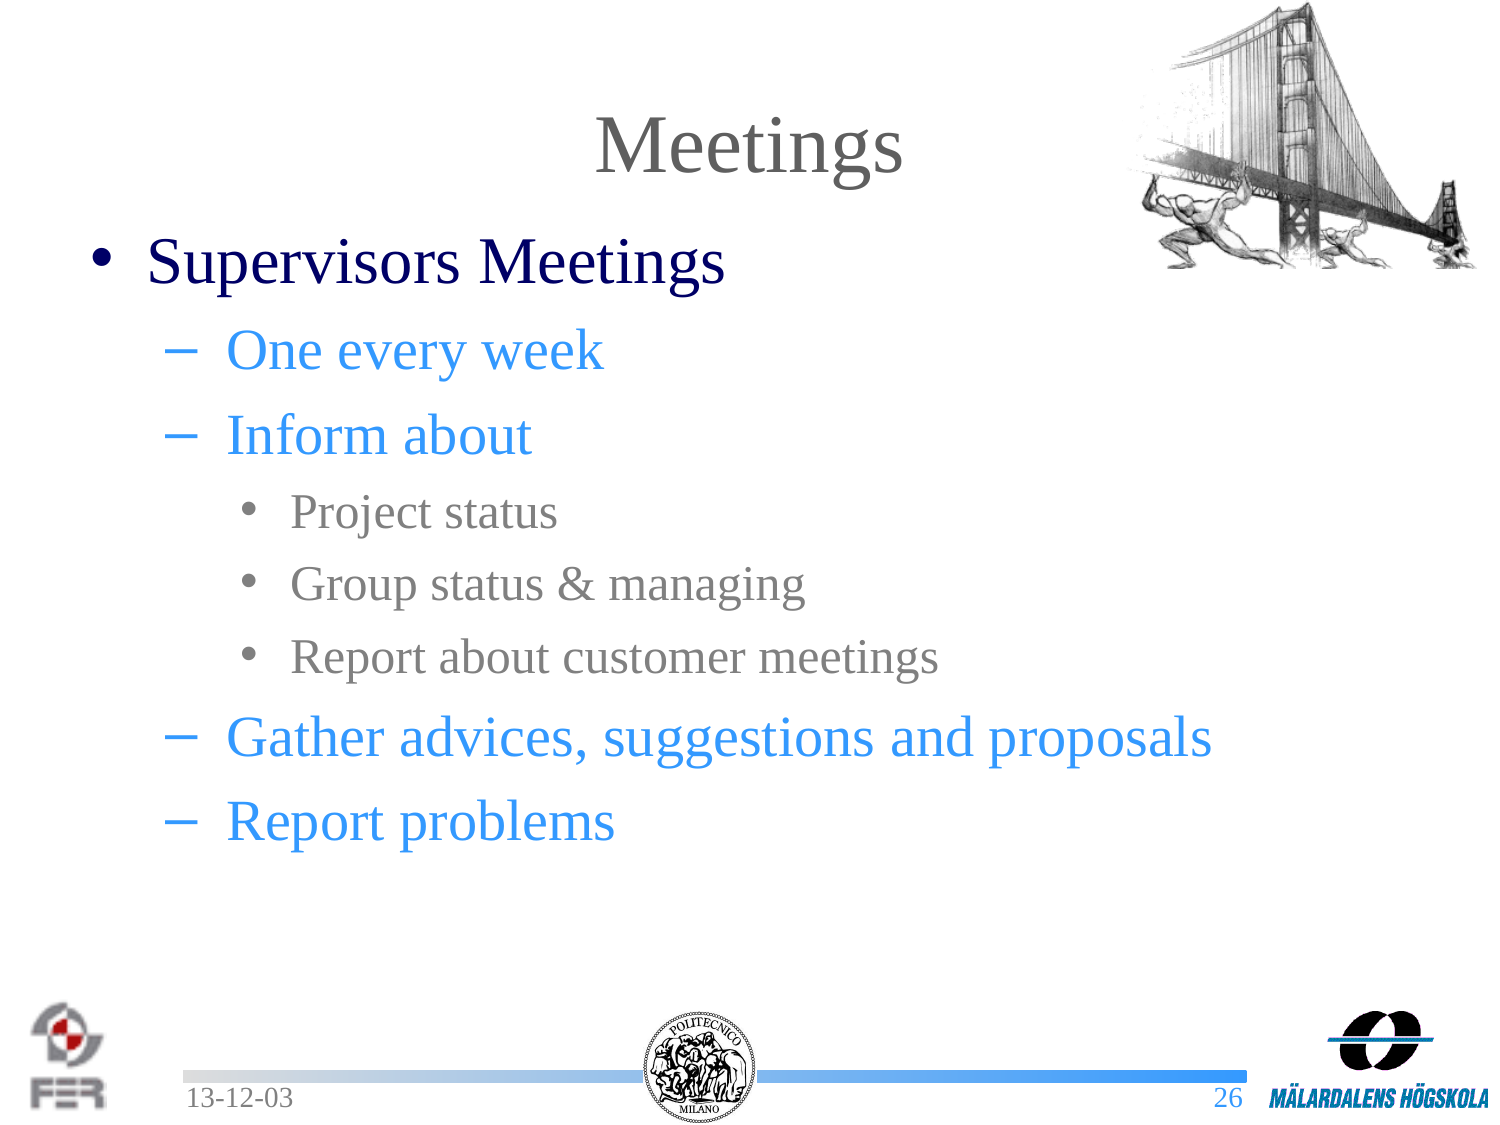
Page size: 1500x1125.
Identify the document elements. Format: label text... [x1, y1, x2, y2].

text_box 13-12-03 [171, 1070, 396, 1114]
picture [1122, 0, 1477, 269]
picture [643, 1011, 757, 1123]
text_box [1186, 1070, 1258, 1114]
picture [1269, 1011, 1488, 1108]
picture [1454, 1091, 1459, 1108]
title Meetings [75, 45, 1122, 209]
picture [1368, 1093, 1374, 1104]
picture [29, 987, 107, 1125]
picture [1435, 1096, 1441, 1104]
list Supervisors Meetings One every week Inform about Project status Group status & managing Report about customer meetings Gather advices, suggestions and proposals Report problems [75, 209, 1426, 952]
